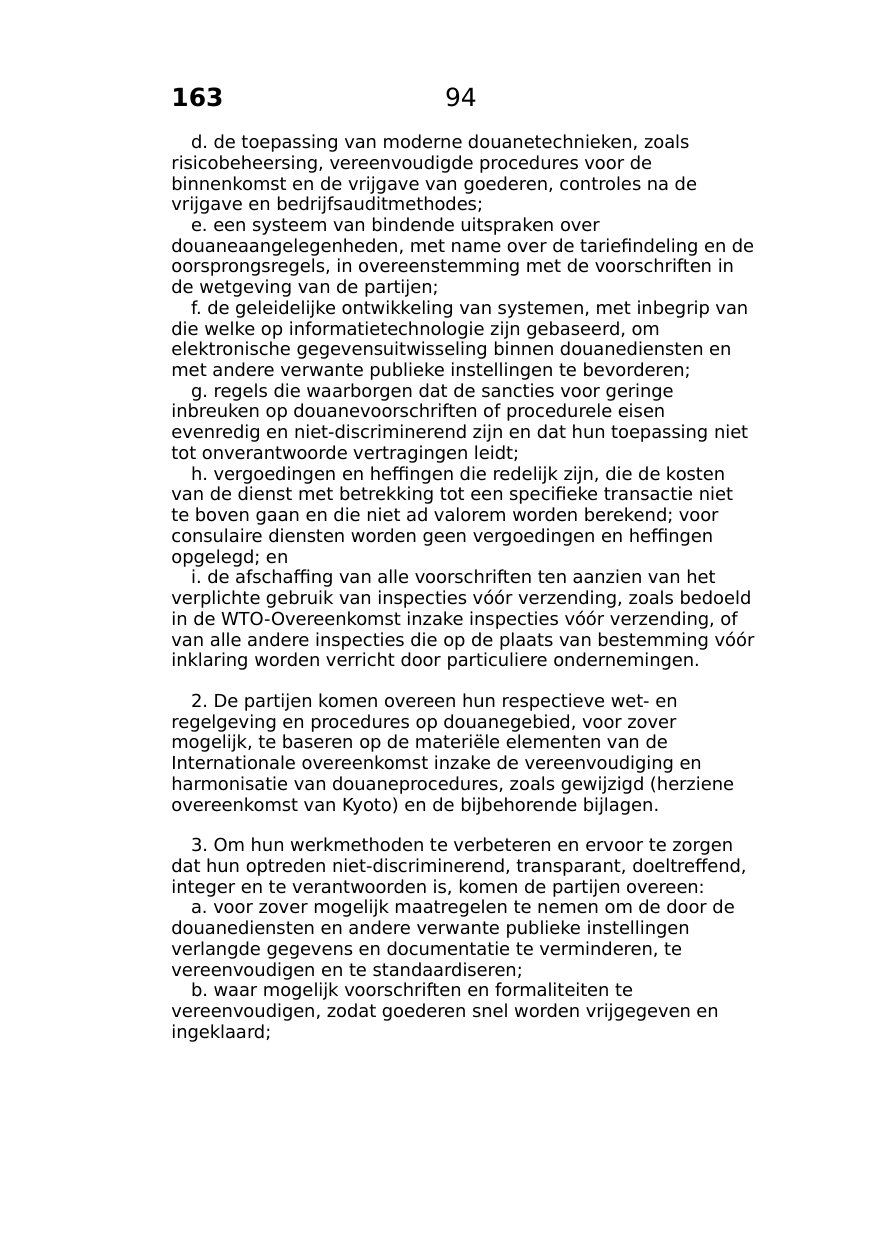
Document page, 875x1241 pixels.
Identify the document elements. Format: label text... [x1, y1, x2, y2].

text d. de toepassing van moderne douanetechnieken, zoals risicobeheersing, vereenvoudigde procedures voor de binnenkomst en de vrijgave van goederen, controles na de vrijgave en bedrijfsauditmethodes; [171, 132, 756, 215]
text g. regels die waarborgen dat de sancties voor geringe inbreuken op douanevoorschriften of procedurele eisen evenredig en niet-discriminerend zijn en dat hun toepassing niet tot onverantwoorde vertragingen leidt; [171, 381, 756, 463]
text e. een systeem van bindende uitspraken over douaneaangelegenheden, met name over de tariefindeling en de oorsprongsregels, in overeenstemming met de voorschriften in de wetgeving van de partijen; [171, 215, 756, 298]
text f. de geleidelijke ontwikkeling van systemen, met inbegrip van die welke op informatietechnologie zijn gebaseerd, om elektronische gegevensuitwisseling binnen douanediensten en met andere verwante publieke instellingen te bevorderen; [171, 298, 756, 381]
text b. waar mogelijk voorschriften en formaliteiten te vereenvoudigen, zodat goederen snel worden vrijgegeven en ingeklaard; [171, 980, 756, 1042]
text 3. Om hun werkmethoden te verbeteren en ervoor te zorgen dat hun optreden niet-discriminerend, transparant, doeltreffend, integer en te verantwoorden is, komen de partijen overeen: [171, 835, 756, 897]
text i. de afschaffing van alle voorschriften ten aanzien van het verplichte gebruik van inspecties vóór verzending, zoals bedoeld in de WTO-Overeenkomst inzake inspecties vóór verzending, of van alle andere inspecties die op de plaats van bestemming vóór inklaring worden verricht door particuliere ondernemingen. [171, 567, 756, 671]
text 2. De partijen komen overeen hun respectieve wet- en regelgeving en procedures op douanegebied, voor zover mogelijk, te baseren op de materiële elementen van de Internationale overeenkomst inzake de vereenvoudiging en harmonisatie van douaneprocedures, zoals gewijzigd (herziene overeenkomst van Kyoto) en de bijbehorende bijlagen. [171, 691, 756, 815]
text h. vergoedingen en heffingen die redelijk zijn, die de kosten van de dienst met betrekking tot een specifieke transactie niet te boven gaan en die niet ad valorem worden berekend; voor consulaire diensten worden geen vergoedingen en heffingen opgelegd; en [171, 463, 756, 567]
text a. voor zover mogelijk maatregelen te nemen om de door de douanediensten en andere verwante publieke instellingen verlangde gegevens en documentatie te verminderen, te vereenvoudigen en te standaardiseren; [171, 897, 756, 980]
